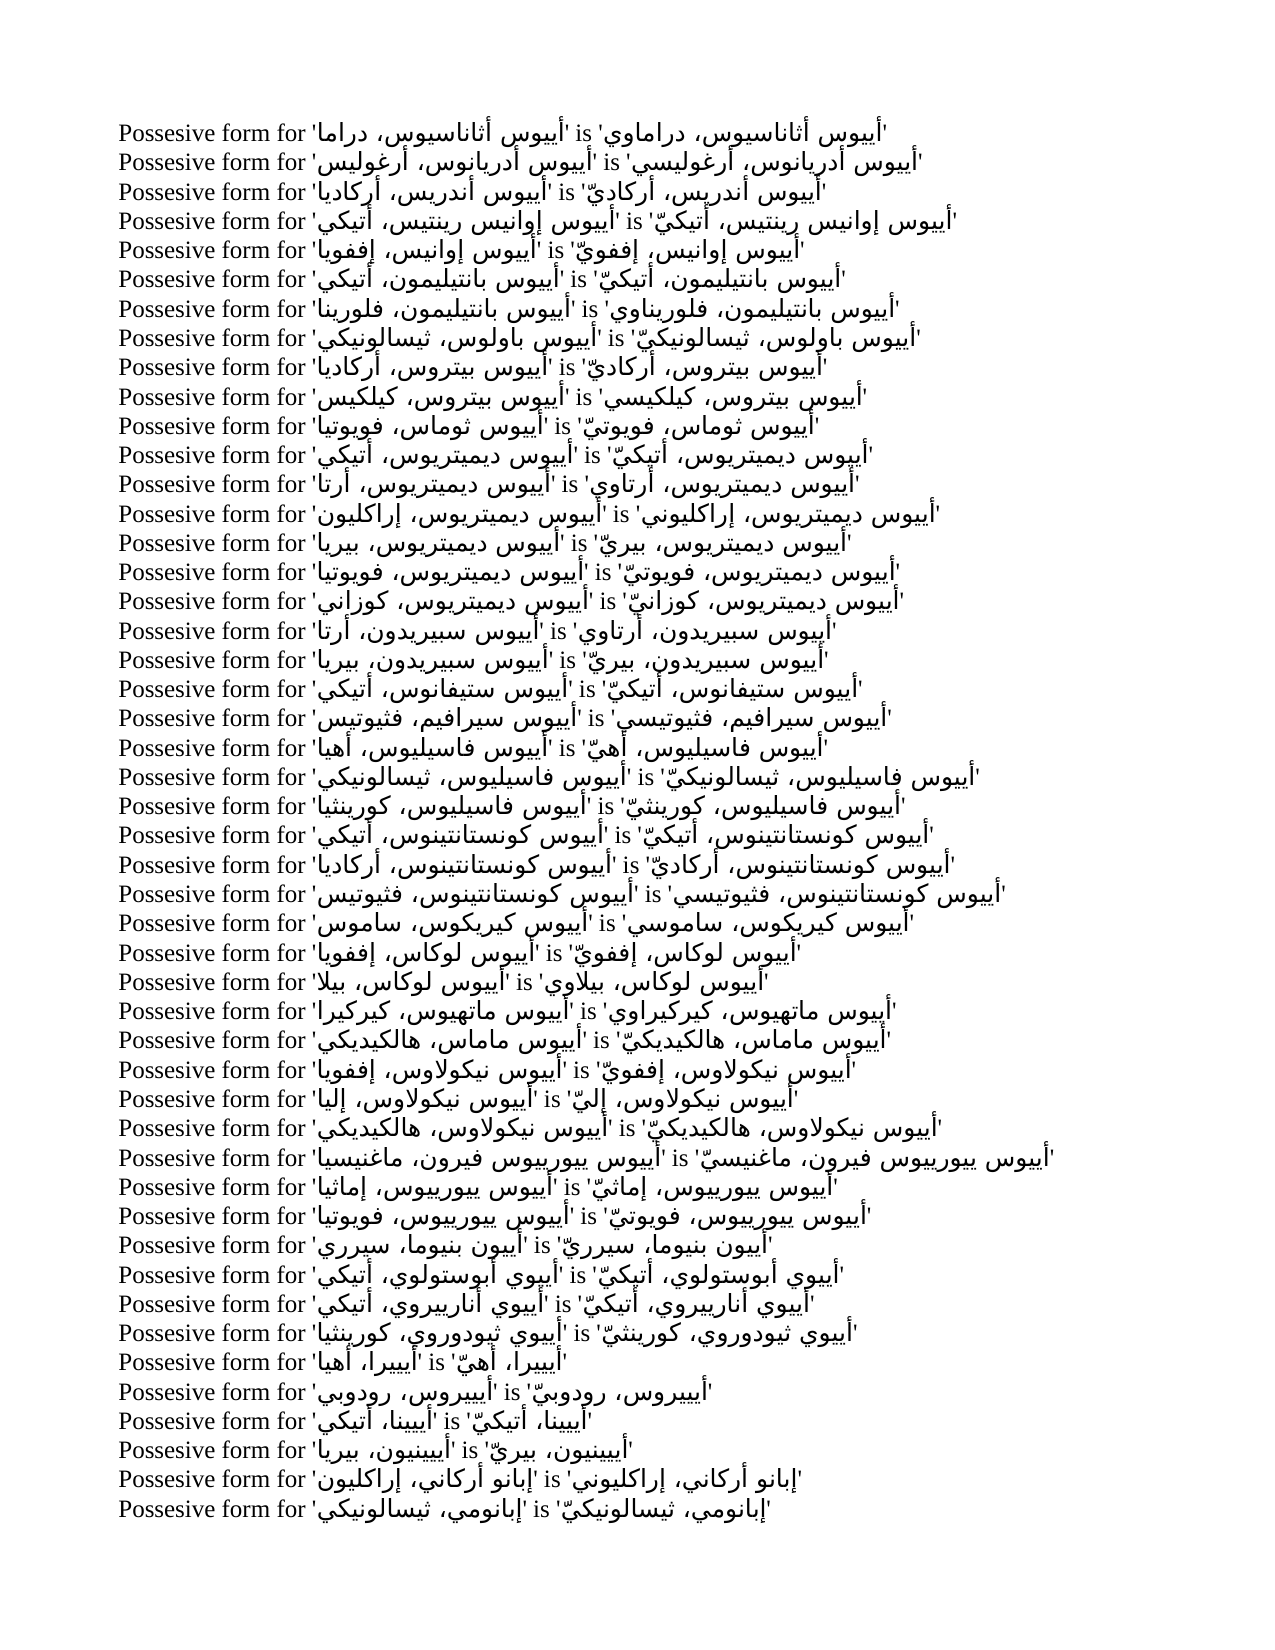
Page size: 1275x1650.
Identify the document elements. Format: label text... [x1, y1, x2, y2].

text Possesive form for 'أييون بنيوما، سيرري' is 'أييون بنيوما، سيرريّ' [118, 1230, 1157, 1260]
text Possesive form for 'أييوس ييورييوس، إماثيا' is 'أييوس ييورييوس، إماثيّ' [118, 1172, 1157, 1201]
text Possesive form for 'أييوس إوانيس، إففويا' is 'أييوس إوانيس، إففويّ' [118, 235, 1157, 264]
text Possesive form for 'أيييرا، أهيا' is 'أيييرا، أهيّ' [118, 1347, 1157, 1377]
text Possesive form for 'أييوس ماتهيوس، كيركيرا' is 'أييوس ماتهيوس، كيركيراوي' [118, 996, 1157, 1026]
text Possesive form for 'أييوس باولوس، ثيسالونيكي' is 'أييوس باولوس، ثيسالونيكيّ' [118, 323, 1157, 352]
text Possesive form for 'أييوس نيكولاوس، هالكيديكي' is 'أييوس نيكولاوس، هالكيديكيّ' [118, 1113, 1157, 1143]
text Possesive form for 'أييوس ثوماس، فويوتيا' is 'أييوس ثوماس، فويوتيّ' [118, 411, 1157, 440]
text Possesive form for 'أييوس ماماس، هالكيديكي' is 'أييوس ماماس، هالكيديكيّ' [118, 1026, 1157, 1055]
text Possesive form for 'أيييروس، رودوبي' is 'أيييروس، رودوبيّ' [118, 1377, 1157, 1406]
text Possesive form for 'أييوس بيتروس، أركاديا' is 'أييوس بيتروس، أركاديّ' [118, 352, 1157, 382]
text Possesive form for 'أييوس بانتيليمون، فلورينا' is 'أييوس بانتيليمون، فلوريناوي' [118, 294, 1157, 323]
text Possesive form for 'أييوس كونستانتينوس، فثيوتيس' is 'أييوس كونستانتينوس، فثيوتيسي' [118, 879, 1157, 908]
text Possesive form for 'إبانو أركاني، إراكليون' is 'إبانو أركاني، إراكليوني' [118, 1464, 1157, 1494]
text Possesive form for 'أييوس ديميتريوس، فويوتيا' is 'أييوس ديميتريوس، فويوتيّ' [118, 557, 1157, 586]
text Possesive form for 'أييوس سبيريدون، بيريا' is 'أييوس سبيريدون، بيريّ' [118, 645, 1157, 674]
text Possesive form for 'إبانومي، ثيسالونيكي' is 'إبانومي، ثيسالونيكيّ' [118, 1494, 1157, 1523]
text Possesive form for 'أييوس كونستانتينوس، أركاديا' is 'أييوس كونستانتينوس، أركاديّ' [118, 850, 1157, 879]
text Possesive form for 'أييوس أدريانوس، أرغوليس' is 'أييوس أدريانوس، أرغوليسي' [118, 147, 1157, 177]
text Possesive form for 'أييوس بيتروس، كيلكيس' is 'أييوس بيتروس، كيلكيسي' [118, 382, 1157, 411]
text Possesive form for 'أييوس ييورييوس، فويوتيا' is 'أييوس ييورييوس، فويوتيّ' [118, 1201, 1157, 1230]
text Possesive form for 'أييوس ديميتريوس، بيريا' is 'أييوس ديميتريوس، بيريّ' [118, 528, 1157, 557]
text Possesive form for 'أييوس ديميتريوس، إراكليون' is 'أييوس ديميتريوس، إراكليوني' [118, 499, 1157, 528]
text Possesive form for 'أييوس نيكولاوس، إليا' is 'أييوس نيكولاوس، إليّ' [118, 1084, 1157, 1113]
text Possesive form for 'أييوس لوكاس، بيلا' is 'أييوس لوكاس، بيلاوي' [118, 967, 1157, 996]
text Possesive form for 'أييوس سبيريدون، أرتا' is 'أييوس سبيريدون، أرتاوي' [118, 616, 1157, 645]
text Possesive form for 'أييوس ديميتريوس، أتيكي' is 'أييوس ديميتريوس، أتيكيّ' [118, 440, 1157, 469]
text Possesive form for 'أييوس ديميتريوس، أرتا' is 'أييوس ديميتريوس، أرتاوي' [118, 469, 1157, 499]
text Possesive form for 'أييوس بانتيليمون، أتيكي' is 'أييوس بانتيليمون، أتيكيّ' [118, 264, 1157, 294]
text Possesive form for 'أييوس أثاناسيوس، دراما' is 'أييوس أثاناسيوس، دراماوي' [118, 118, 1157, 147]
text Possesive form for 'أييوس سيرافيم، فثيوتيس' is 'أييوس سيرافيم، فثيوتيسي' [118, 703, 1157, 733]
text Possesive form for 'أييوس لوكاس، إففويا' is 'أييوس لوكاس، إففويّ' [118, 938, 1157, 967]
text Possesive form for 'أييوس فاسيليوس، ثيسالونيكي' is 'أييوس فاسيليوس، ثيسالونيكيّ' [118, 762, 1157, 791]
text Possesive form for 'أييوس فاسيليوس، كورينثيا' is 'أييوس فاسيليوس، كورينثيّ' [118, 791, 1157, 821]
text Possesive form for 'أييوس ستيفانوس، أتيكي' is 'أييوس ستيفانوس، أتيكيّ' [118, 674, 1157, 703]
text Possesive form for 'أييوس كيريكوس، ساموس' is 'أييوس كيريكوس، ساموسي' [118, 908, 1157, 938]
text Possesive form for 'أييينيون، بيريا' is 'أييينيون، بيريّ' [118, 1435, 1157, 1464]
text Possesive form for 'أييوس إوانيس رينتيس، أتيكي' is 'أييوس إوانيس رينتيس، أتيكيّ' [118, 206, 1157, 235]
text Possesive form for 'أييوي أنارييروي، أتيكي' is 'أييوي أنارييروي، أتيكيّ' [118, 1289, 1157, 1318]
text Possesive form for 'أييوس كونستانتينوس، أتيكي' is 'أييوس كونستانتينوس، أتيكيّ' [118, 821, 1157, 850]
text Possesive form for 'أييوس نيكولاوس، إففويا' is 'أييوس نيكولاوس، إففويّ' [118, 1055, 1157, 1084]
text Possesive form for 'أييوي ثيودوروي، كورينثيا' is 'أييوي ثيودوروي، كورينثيّ' [118, 1318, 1157, 1347]
text Possesive form for 'أييوس ييورييوس فيرون، ماغنيسيا' is 'أييوس ييورييوس فيرون، ماغنيسيّ' [118, 1143, 1157, 1172]
text Possesive form for 'أييوس أندريس، أركاديا' is 'أييوس أندريس، أركاديّ' [118, 177, 1157, 206]
text Possesive form for 'أييوي أبوستولوي، أتيكي' is 'أييوي أبوستولوي، أتيكيّ' [118, 1260, 1157, 1289]
text Possesive form for 'أييوس فاسيليوس، أهيا' is 'أييوس فاسيليوس، أهيّ' [118, 733, 1157, 762]
text Possesive form for 'أييوس ديميتريوس، كوزاني' is 'أييوس ديميتريوس، كوزانيّ' [118, 586, 1157, 616]
text Possesive form for 'أييينا، أتيكي' is 'أييينا، أتيكيّ' [118, 1406, 1157, 1435]
